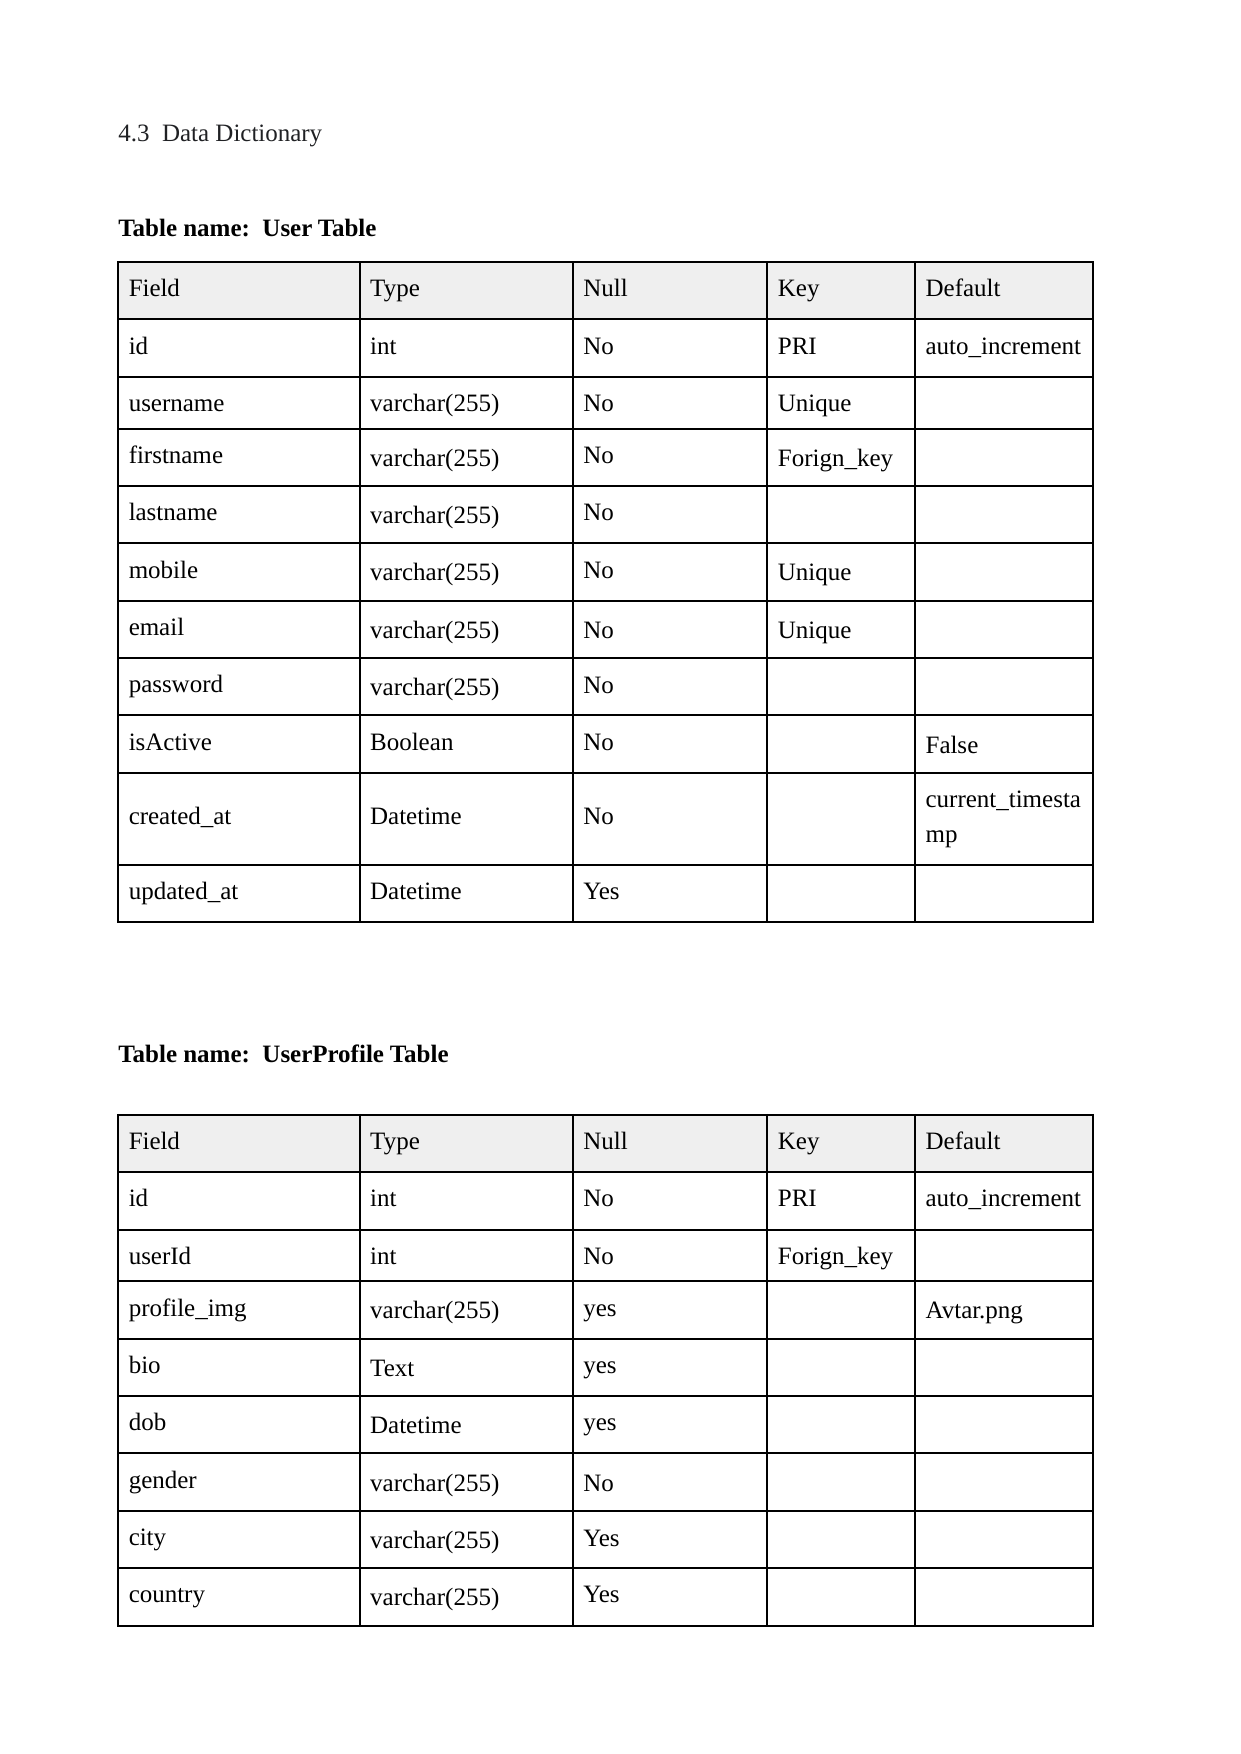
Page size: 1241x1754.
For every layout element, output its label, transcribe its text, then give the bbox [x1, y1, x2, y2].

table_cell updated_at [119, 866, 359, 921]
table_cell False [916, 716, 1092, 772]
table_cell [768, 866, 914, 921]
table_header Key [768, 1116, 914, 1171]
table_header Type [361, 263, 572, 318]
table_cell [916, 1569, 1092, 1624]
table_cell Unique [768, 544, 914, 599]
table_cell varchar(255) [361, 659, 572, 714]
table_cell Yes [574, 866, 766, 921]
table_header Field [119, 1116, 359, 1171]
table_cell isActive [119, 716, 359, 772]
table_cell int [361, 1173, 572, 1228]
table_cell varchar(255) [361, 602, 572, 657]
table_cell No [574, 544, 766, 599]
table_cell mobile [119, 544, 359, 599]
table_cell city [119, 1512, 359, 1567]
table_cell id [119, 320, 359, 376]
table_cell int [361, 320, 572, 376]
table_cell [768, 1340, 914, 1395]
table_cell varchar(255) [361, 487, 572, 542]
table_header Null [574, 263, 766, 318]
table_cell Unique [768, 602, 914, 657]
table_cell dob [119, 1397, 359, 1452]
table_cell [768, 487, 914, 542]
table_cell int [361, 1231, 572, 1280]
table_cell [916, 430, 1092, 485]
table_cell id [119, 1173, 359, 1228]
table_cell Datetime [361, 774, 572, 864]
table_header Type [361, 1116, 572, 1171]
table_cell varchar(255) [361, 1569, 572, 1624]
text Table name: User Table [118, 213, 1122, 242]
table_cell [916, 1340, 1092, 1395]
table_cell yes [574, 1282, 766, 1337]
table_cell [768, 774, 914, 864]
table_cell Datetime [361, 866, 572, 921]
table_cell Yes [574, 1569, 766, 1624]
table_cell No [574, 487, 766, 542]
table_cell [916, 866, 1092, 921]
table_cell Boolean [361, 716, 572, 772]
table_cell Datetime [361, 1397, 572, 1452]
table_cell No [574, 1454, 766, 1510]
table_header Null [574, 1116, 766, 1171]
table_cell [768, 659, 914, 714]
text 4.3 Data Dictionary [118, 118, 1122, 147]
table_cell Unique [768, 378, 914, 427]
table_cell lastname [119, 487, 359, 542]
table_cell password [119, 659, 359, 714]
table_cell created_at [119, 774, 359, 864]
table_cell email [119, 602, 359, 657]
table_cell [768, 1512, 914, 1567]
table_cell firstname [119, 430, 359, 485]
table_cell No [574, 378, 766, 427]
table_cell [768, 1569, 914, 1624]
table_cell yes [574, 1397, 766, 1452]
table_cell [916, 487, 1092, 542]
table_cell varchar(255) [361, 1454, 572, 1510]
table_cell profile_img [119, 1282, 359, 1337]
table_cell yes [574, 1340, 766, 1395]
table_cell Forign_key [768, 1231, 914, 1280]
table_cell [916, 659, 1092, 714]
table_cell Avtar.png [916, 1282, 1092, 1337]
table_cell No [574, 659, 766, 714]
table_cell gender [119, 1454, 359, 1510]
table_cell [768, 1454, 914, 1510]
table_cell country [119, 1569, 359, 1624]
table_cell [768, 1282, 914, 1337]
table_cell userId [119, 1231, 359, 1280]
table_cell varchar(255) [361, 1512, 572, 1567]
table_cell auto_increment [916, 320, 1092, 376]
table_cell PRI [768, 320, 914, 376]
subtitle Table name: UserProfile Table [118, 1039, 1122, 1068]
table_cell No [574, 602, 766, 657]
table_cell [916, 1454, 1092, 1510]
table_cell bio [119, 1340, 359, 1395]
table_cell varchar(255) [361, 378, 572, 427]
table_cell [916, 1231, 1092, 1280]
table_cell Forign_key [768, 430, 914, 485]
table_cell [768, 716, 914, 772]
table_cell [916, 544, 1092, 599]
table_cell No [574, 774, 766, 864]
table_header Key [768, 263, 914, 318]
table_cell username [119, 378, 359, 427]
table_header Default [916, 1116, 1092, 1171]
table_cell No [574, 320, 766, 376]
table_cell No [574, 716, 766, 772]
table_cell Text [361, 1340, 572, 1395]
table_cell [916, 1512, 1092, 1567]
table_cell [916, 378, 1092, 427]
table_cell auto_increment [916, 1173, 1092, 1228]
table_cell No [574, 430, 766, 485]
table_cell varchar(255) [361, 544, 572, 599]
table_cell varchar(255) [361, 1282, 572, 1337]
table_cell Yes [574, 1512, 766, 1567]
table_cell varchar(255) [361, 430, 572, 485]
table_header Field [119, 263, 359, 318]
table_header Default [916, 263, 1092, 318]
table_cell No [574, 1231, 766, 1280]
table_cell [768, 1397, 914, 1452]
table_cell [916, 602, 1092, 657]
table_cell No [574, 1173, 766, 1228]
table_cell current_timestamp [916, 774, 1092, 864]
table_cell [916, 1397, 1092, 1452]
table_cell PRI [768, 1173, 914, 1228]
